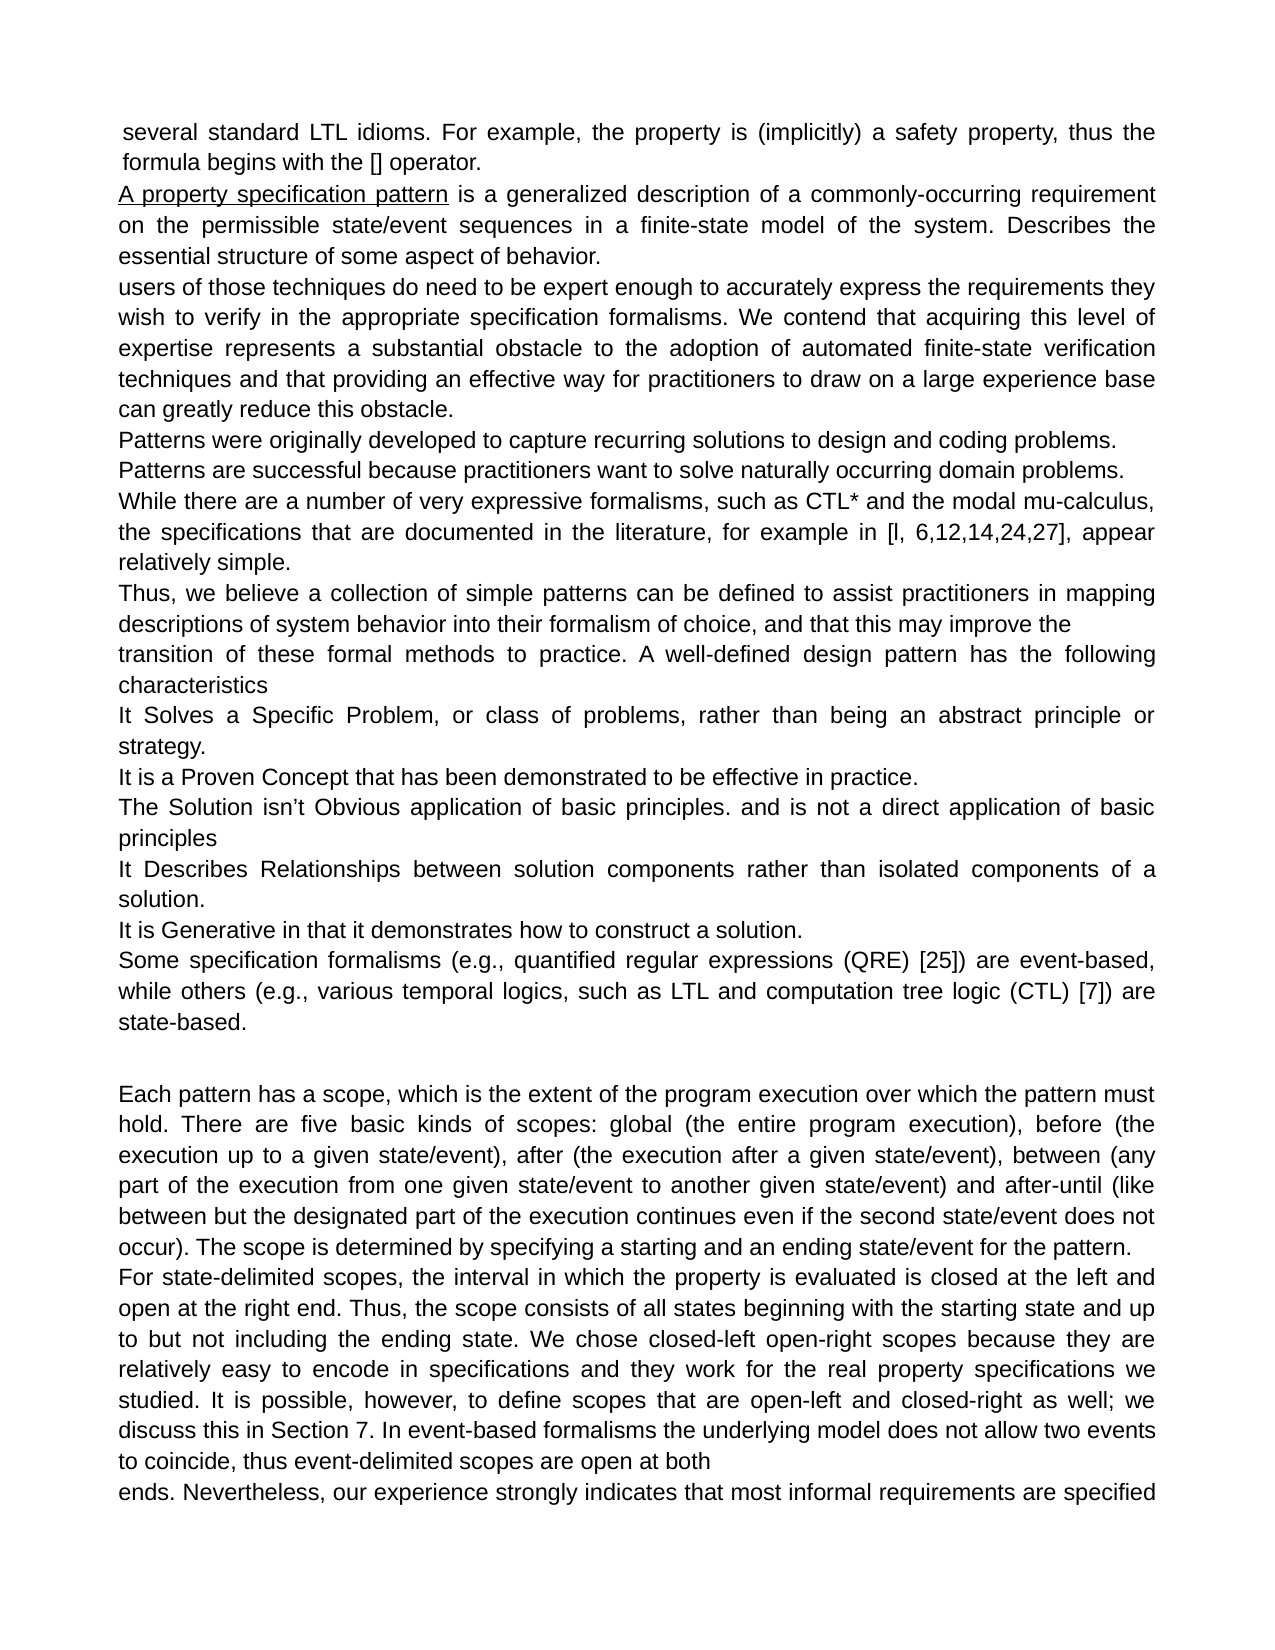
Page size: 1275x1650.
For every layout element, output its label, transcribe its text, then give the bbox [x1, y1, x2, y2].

text While there are a number of very expressive formalisms, such as CTL* and the modal mu-calculus, the specifications that are documented in the literature, for example in [l, 6,12,14,24,27], appear relatively simple. [118, 487, 1157, 576]
text transition of these formal methods to practice. A well-defined design pattern has the following characteristics [118, 641, 1157, 698]
text Patterns are successful because practitioners want to solve naturally occurring domain problems. [118, 457, 1157, 484]
text Patterns were originally developed to capture recurring solutions to design and coding problems. [118, 426, 1157, 453]
text It is Generative in that it demonstrates how to construct a solution. [118, 916, 1157, 943]
text It Describes Relationships between solution components rather than isolated components of a solution. [118, 855, 1157, 912]
text It Solves a Specific Problem, or class of problems, rather than being an abstract principle or strategy. [118, 702, 1157, 759]
text It is a Proven Concept that has been demonstrated to be effective in practice. [118, 763, 1157, 790]
text Some specification formalisms (e.g., quantified regular expressions (QRE) [25]) are event-based, while others (e.g., various temporal logics, such as LTL and computation tree logic (CTL) [7]) are state-based. [118, 947, 1157, 1035]
text users of those techniques do need to be expert enough to accurately express the requirements they wish to verify in the appropriate specification formalisms. We contend that acquiring this level of expertise represents a substantial obstacle to the adoption of automated finite-state verification techniques and that providing an effective way for practitioners to draw on a large experience base can greatly reduce this obstacle. [118, 273, 1157, 422]
text ends. Nevertheless, our experience strongly indicates that most informal requirements are specified [118, 1478, 1157, 1505]
text several standard LTL idioms. For example, the property is (implicitly) a safety property, thus the formula begins with the [] operator. [122, 118, 1157, 176]
text Each pattern has a scope, which is the extent of the program execution over which the pattern must hold. There are five basic kinds of scopes: global (the entire program execution), before (the execution up to a given state/event), after (the execution after a given state/event), between (any part of the execution from one given state/event to another given state/event) and after-until (like between but the designated part of the execution continues even if the second state/event does not occur). The scope is determined by specifying a starting and an ending state/event for the pattern. [118, 1080, 1157, 1260]
text A property specification pattern is a generalized description of a commonly-occurring requirement on the permissible state/event sequences in a finite-state model of the system. Describes the essential structure of some aspect of behavior. [118, 179, 1157, 269]
text Thus, we believe a collection of simple patterns can be defined to assist practitioners in mapping descriptions of system behavior into their formalism of choice, and that this may improve the [118, 579, 1157, 637]
text For state-delimited scopes, the interval in which the property is evaluated is closed at the left and open at the right end. Thus, the scope consists of all states beginning with the starting state and up to but not including the ending state. We chose closed-left open-right scopes because they are relatively easy to encode in specifications and they work for the real property specifications we studied. It is possible, however, to define scopes that are open-left and closed-right as well; we discuss this in Section 7. In event-based formalisms the underlying model does not allow two events to coincide, thus event-delimited scopes are open at both [118, 1264, 1157, 1474]
text The Solution isn’t Obvious application of basic principles. and is not a direct application of basic principles [118, 794, 1157, 851]
